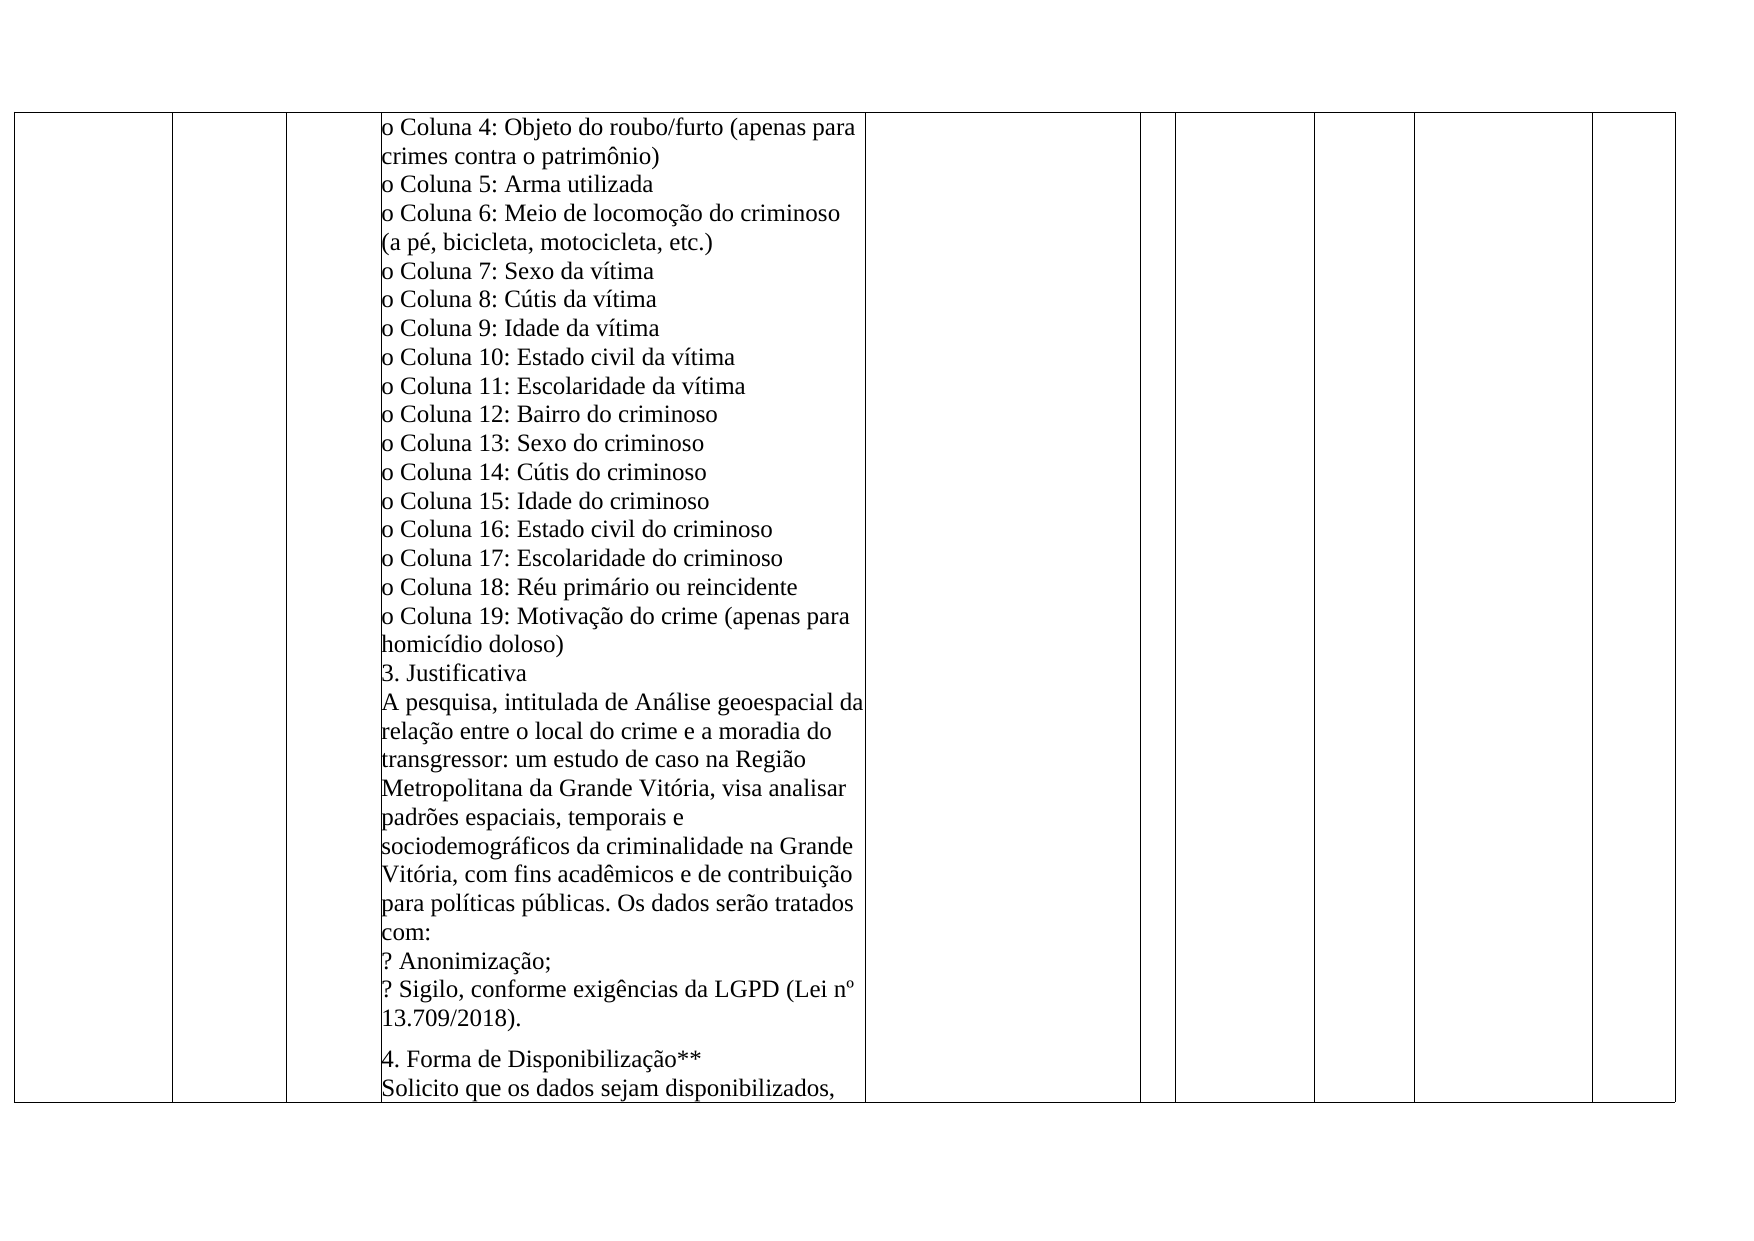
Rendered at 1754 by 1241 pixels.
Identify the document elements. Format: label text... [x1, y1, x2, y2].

table_cell [1676, 112, 1745, 1102]
table_cell o Coluna 4: Objeto do roubo/furto (apenas para crimes contra o patrimônio) o Coluna 5: Arma utilizada o Coluna 6: Meio de locomoção do criminoso (a pé, bicicleta, motocicleta, etc.) o Coluna 7: Sexo da vítima o Coluna 8: Cútis da vítima o Coluna 9: Idade da vítima o Coluna 10: Estado civil da vítima o Coluna 11: Escolaridade da vítima o Coluna 12: Bairro do criminoso o Coluna 13: Sexo do criminoso o Coluna 14: Cútis do criminoso o Coluna 15: Idade do criminoso o Coluna 16: Estado civil do criminoso o Coluna 17: Escolaridade do criminoso o Coluna 18: Réu primário ou reincidente o Coluna 19: Motivação do crime (apenas para homicídio doloso) 3. Justificativa A pesquisa, intitulada de Análise geoespacial da relação entre o local do crime e a moradia do transgressor: um estudo de caso na Região Metropolitana da Grande Vitória, visa analisar padrões espaciais, temporais e sociodemográficos da criminalidade na Grande Vitória, com fins acadêmicos e de contribuição para políticas públicas. Os dados serão tratados com: ? Anonimização; ? Sigilo, conforme exigências da LGPD (Lei nº 13.709/2018). 4. Forma de Disponibilização** Solicito que os dados sejam disponibilizados, [382, 113, 865, 1102]
table_cell [1176, 113, 1314, 1102]
table_cell [287, 113, 381, 1102]
table_cell [866, 113, 1140, 1102]
table_cell [173, 113, 286, 1102]
table_cell [15, 113, 172, 1102]
table_cell [1315, 113, 1414, 1102]
table_cell [1141, 113, 1175, 1102]
table_cell [1415, 113, 1592, 1102]
table_cell [1593, 113, 1675, 1102]
